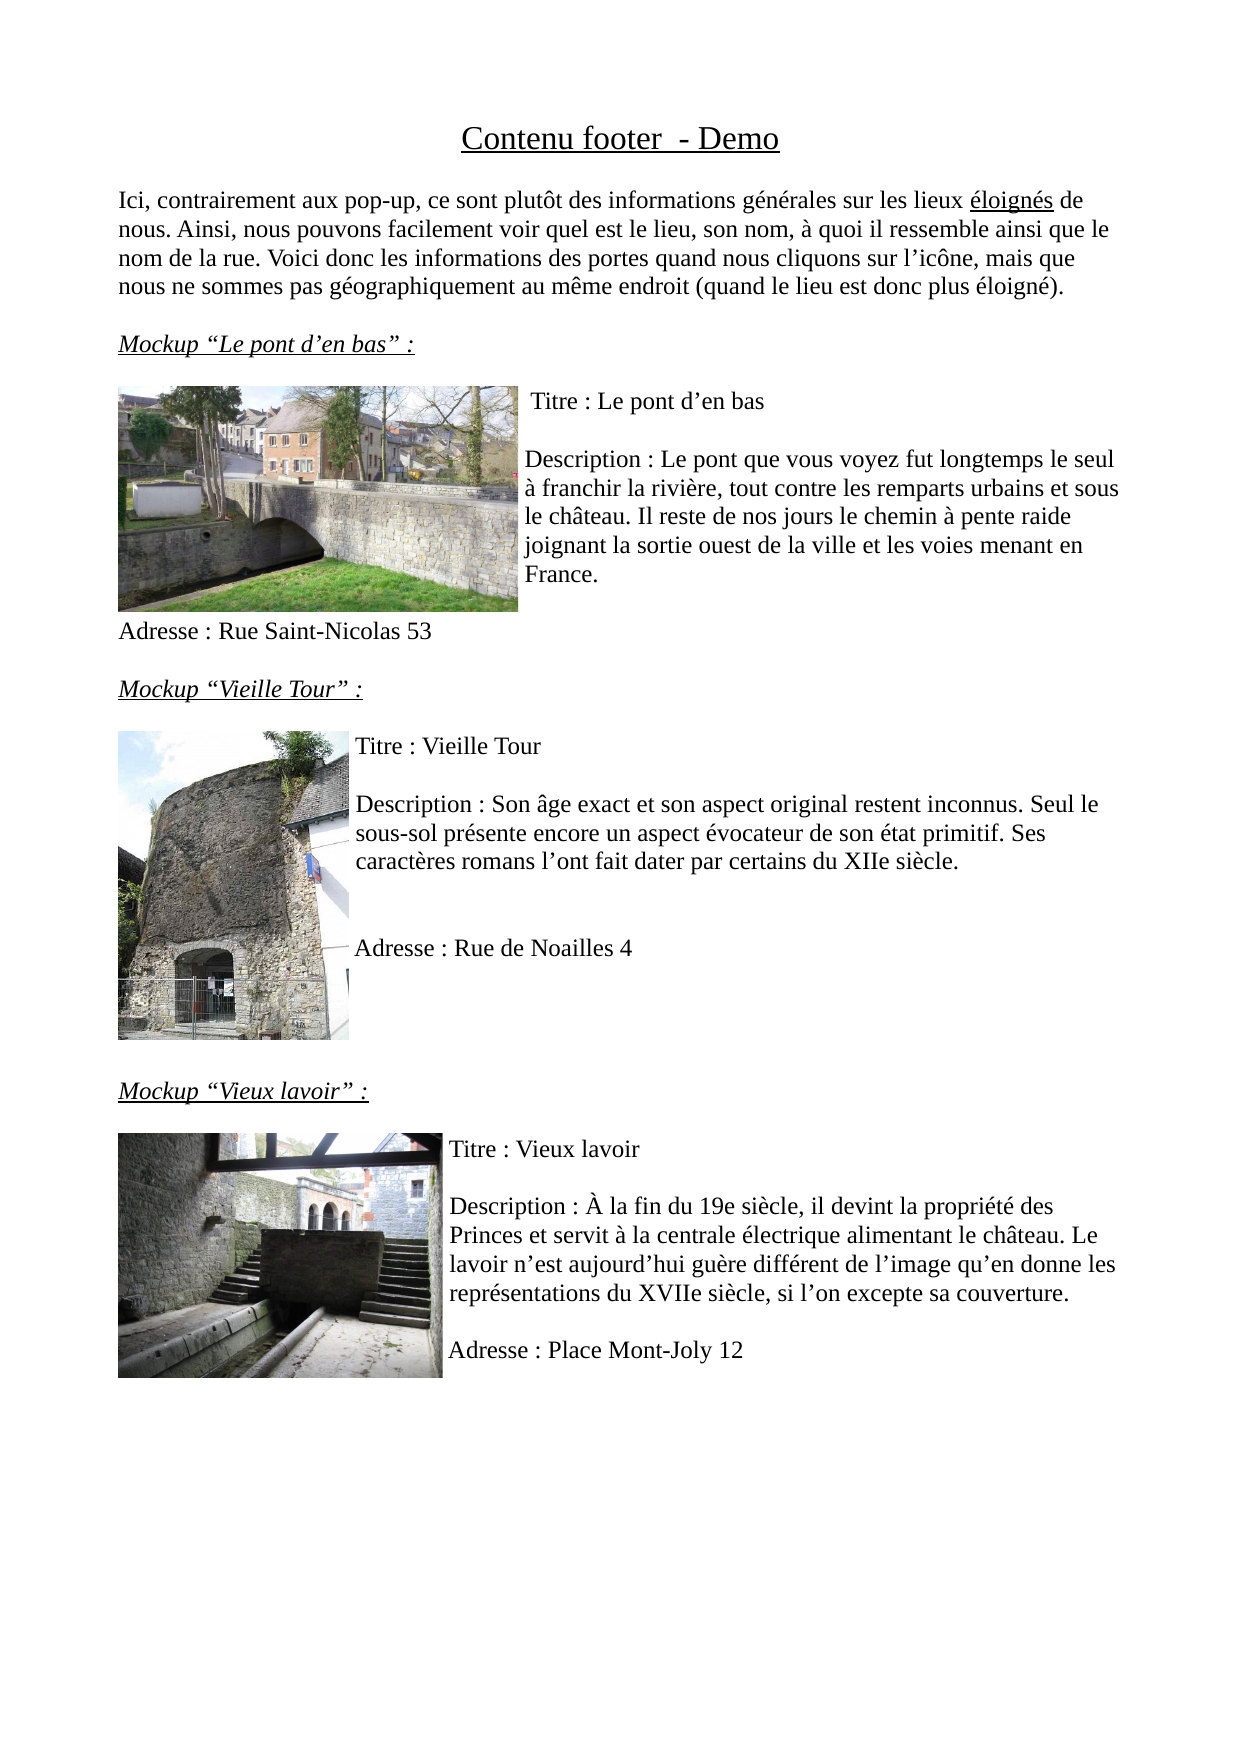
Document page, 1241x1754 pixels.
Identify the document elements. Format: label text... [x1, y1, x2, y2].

text Description : Le pont que vous voyez fut longtemps le seul [519, 444, 1122, 473]
text Mockup “Vieux lavoir” : [118, 1076, 1122, 1105]
text France. [519, 559, 1122, 588]
text Titre : Le pont d’en bas [519, 386, 1122, 415]
text caractères romans l’ont fait dater par certains du XIIe siècle. [349, 846, 1122, 875]
picture [118, 386, 519, 612]
text Titre : Vieille Tour [349, 731, 1122, 760]
text Princes et servit à la centrale électrique alimentant le château. Le [443, 1220, 1122, 1249]
text Mockup “Le pont d’en bas” : [118, 329, 1122, 358]
text Adresse : Rue de Noailles 4 [349, 933, 1122, 961]
text le château. Il reste de nos jours le chemin à pente raide [519, 501, 1122, 530]
text représentations du XVIIe siècle, si l’on excepte sa couverture. [443, 1278, 1122, 1306]
picture [118, 1133, 443, 1378]
text Mockup “Vieille Tour” : [118, 674, 1122, 703]
text Titre : Vieux lavoir [443, 1134, 1122, 1163]
text à franchir la rivière, tout contre les remparts urbains et sous [519, 473, 1122, 501]
text Ici, contrairement aux pop-up, ce sont plutôt des informations générales sur les lieux éloignés de nous. Ainsi, nous pouvons facilement voir quel est le lieu, son nom, à quoi il ressemble ainsi que le nom de la rue. Voici donc les informations des portes quand nous cliquons sur l’icône, mais que nous ne sommes pas géographiquement au même endroit (quand le lieu est donc plus éloigné). [118, 185, 1122, 300]
text lavoir n’est aujourd’hui guère différent de l’image qu’en donne les [443, 1249, 1122, 1278]
text Description : Son âge exact et son aspect original restent inconnus. Seul le [349, 789, 1122, 818]
text Adresse : Rue Saint-Nicolas 53 [118, 616, 1122, 645]
text Description : À la fin du 19e siècle, il devint la propriété des [443, 1191, 1122, 1220]
picture [118, 731, 349, 1040]
text Adresse : Place Mont-Joly 12 [443, 1335, 1122, 1364]
text sous-sol présente encore un aspect évocateur de son état primitif. Ses [349, 818, 1122, 846]
text joignant la sortie ouest de la ville et les voies menant en [519, 530, 1122, 559]
text Contenu footer - Demo [118, 118, 1122, 156]
